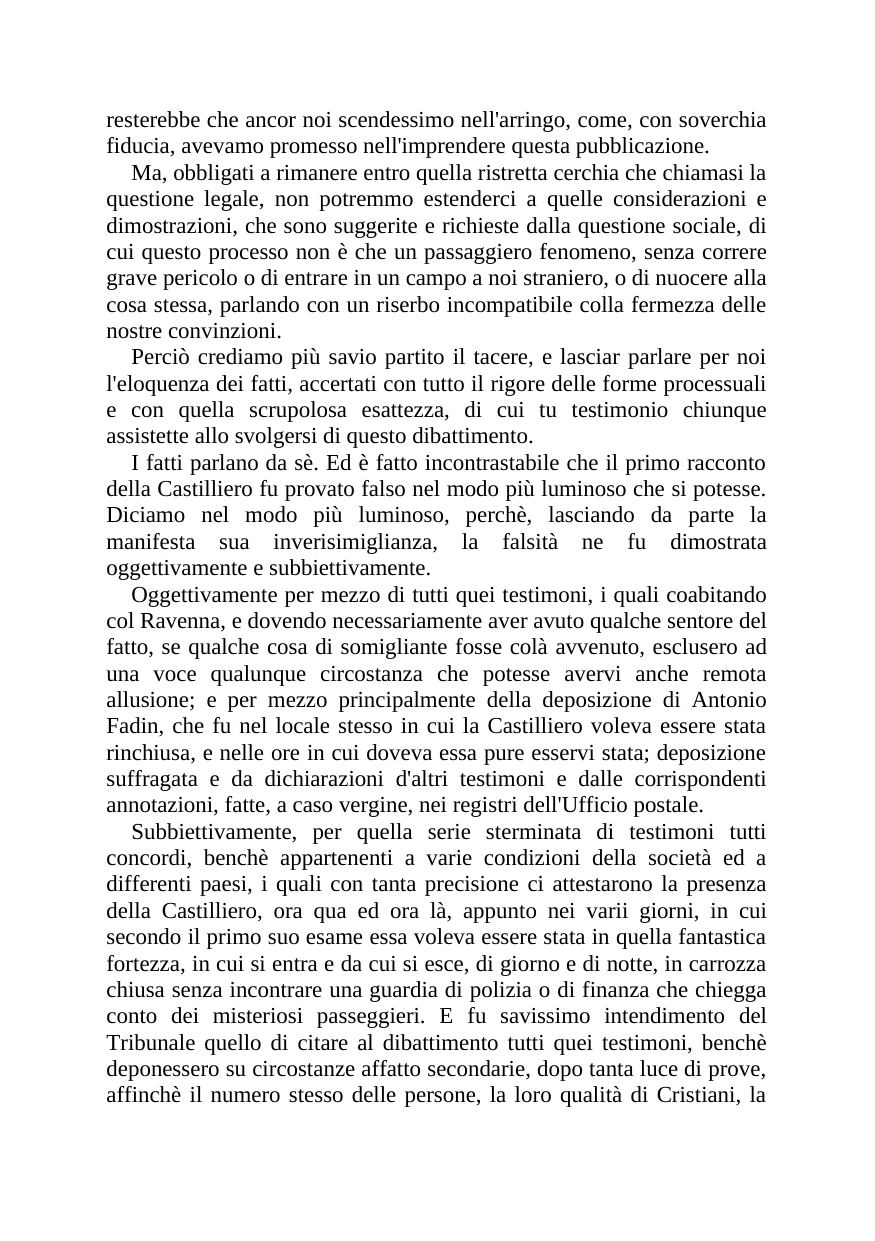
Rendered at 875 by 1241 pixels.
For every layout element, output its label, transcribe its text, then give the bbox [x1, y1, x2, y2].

text Subbiettivamente, per quella serie sterminata di testimoni tutti concordi, benchè appartenenti a varie condizioni della società ed a differenti paesi, i quali con tanta precisione ci attestarono la presenza della Castilliero, ora qua ed ora là, appunto nei varii giorni, in cui secondo il primo suo esame essa voleva essere stata in quella fantastica fortezza, in cui si entra e da cui si esce, di giorno e di notte, in carrozza chiusa senza incontrare una guardia di polizia o di finanza che chiegga conto dei misteriosi passeggieri. E fu savissimo intendimento del Tribunale quello di citare al dibattimento tutti quei testimoni, benchè deponessero su circostanze affatto secondarie, dopo tanta luce di prove, affinchè il numero stesso delle persone, la loro qualità di Cristiani, la [106, 818, 768, 1108]
text I fatti parlano da sè. Ed è fatto incontrastabile che il primo racconto della Castilliero fu provato falso nel modo più luminoso che si potesse. Diciamo nel modo più luminoso, perchè, lasciando da parte la manifesta sua inverisimiglianza, la falsità ne fu dimostrata oggettivamente e subbiettivamente. [106, 449, 768, 581]
text Ma, obbligati a rimanere entro quella ristretta cerchia che chiamasi la questione legale, non potremmo estenderci a quelle considerazioni e dimostrazioni, che sono suggerite e richieste dalla questione sociale, di cui questo processo non è che un passaggiero fenomeno, senza correre grave pericolo o di entrare in un campo a noi straniero, o di nuocere alla cosa stessa, parlando con un riserbo incompatibile colla fermezza delle nostre convinzioni. [106, 159, 768, 343]
text resterebbe che ancor noi scendessimo nell'arringo, come, con soverchia fiducia, avevamo promesso nell'imprendere questa pubblicazione. [106, 106, 768, 159]
text Perciò crediamo più savio partito il tacere, e lasciar parlare per noi l'eloquenza dei fatti, accertati con tutto il rigore delle forme processuali e con quella scrupolosa esattezza, di cui tu testimonio chiunque assistette allo svolgersi di questo dibattimento. [106, 343, 768, 449]
text Oggettivamente per mezzo di tutti quei testimoni, i quali coabitando col Ravenna, e dovendo necessariamente aver avuto qualche sentore del fatto, se qualche cosa di somigliante fosse colà avvenuto, esclusero ad una voce qualunque circostanza che potesse avervi anche remota allusione; e per mezzo principalmente della deposizione di Antonio Fadin, che fu nel locale stesso in cui la Castilliero voleva essere stata rinchiusa, e nelle ore in cui doveva essa pure esservi stata; deposizione suffragata e da dichiarazioni d'altri testimoni e dalle corrispondenti annotazioni, fatte, a caso vergine, nei registri dell'Ufficio postale. [106, 581, 768, 818]
